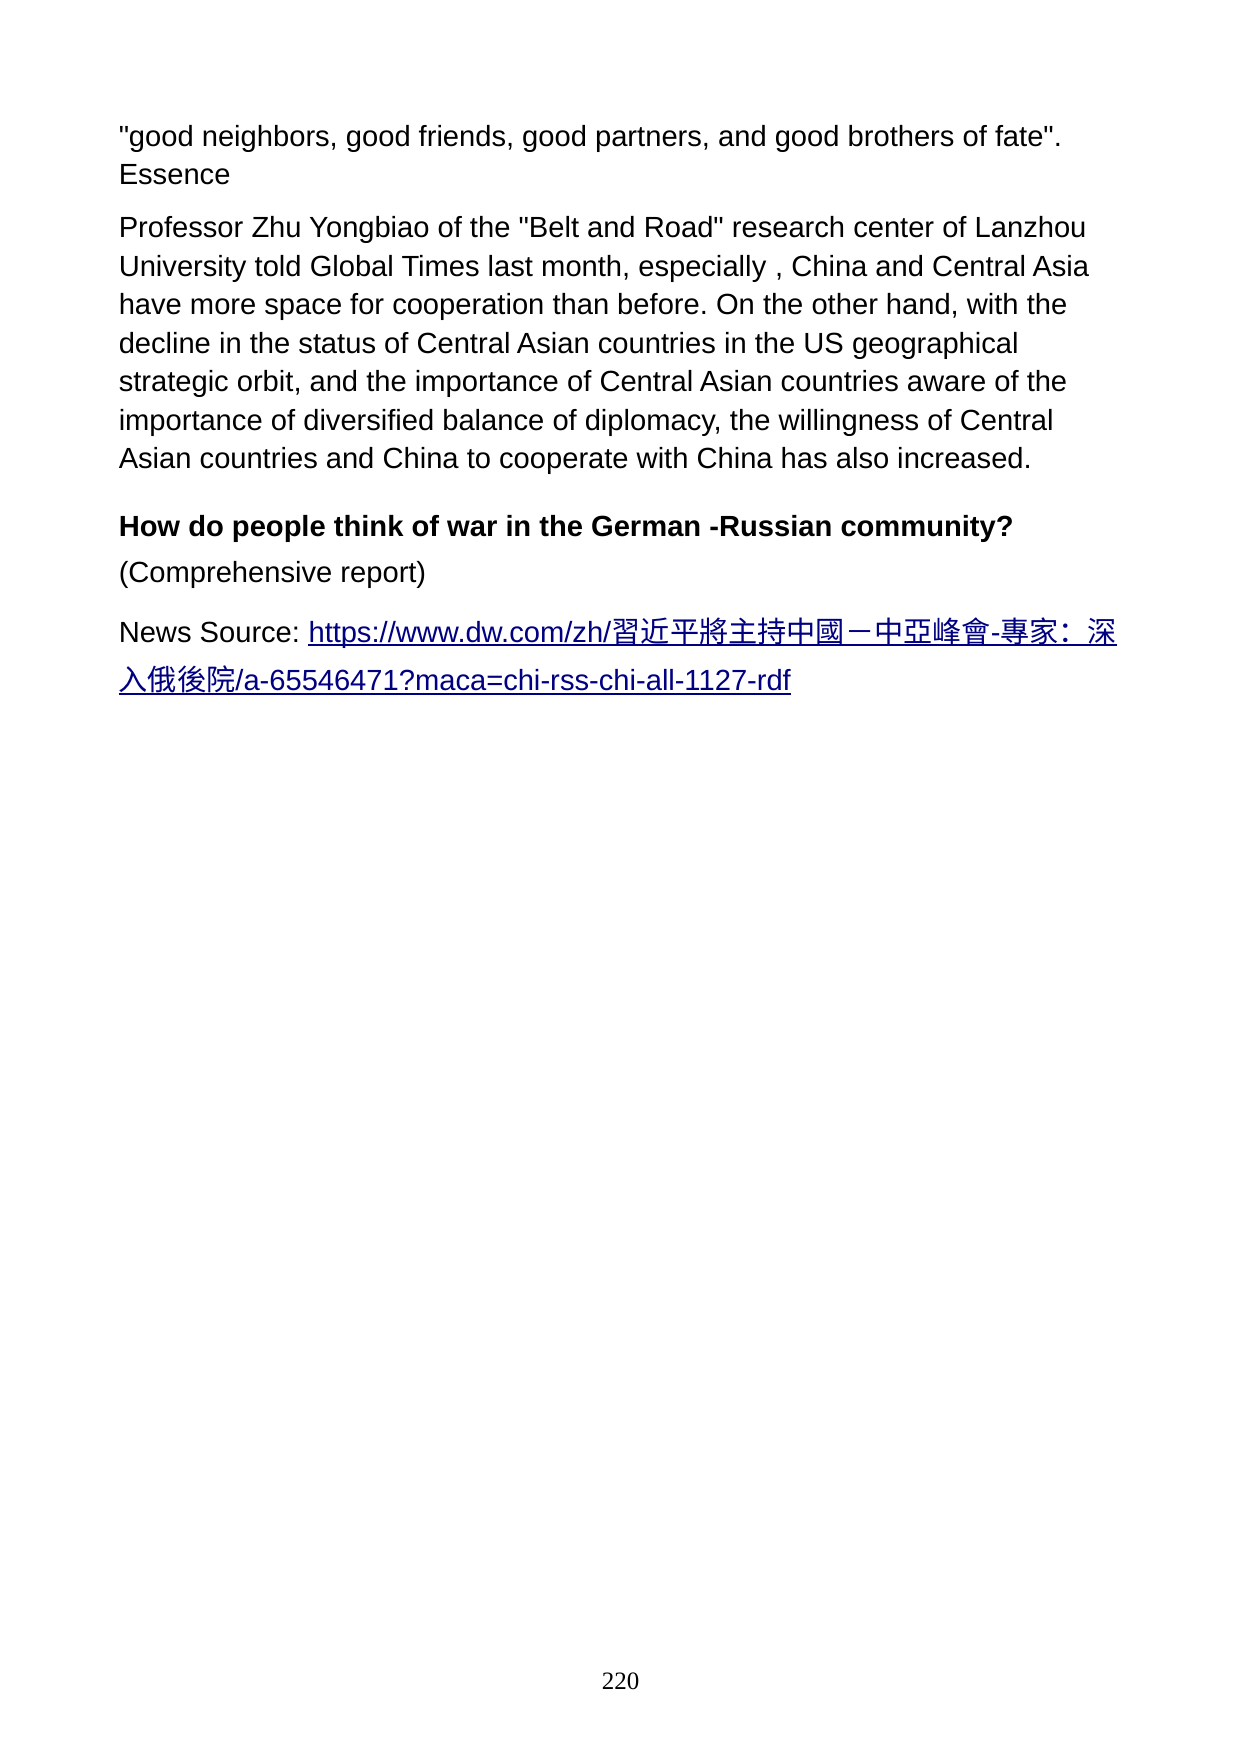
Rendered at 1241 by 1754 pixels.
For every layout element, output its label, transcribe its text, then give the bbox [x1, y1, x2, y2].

text News Source: https://www.dw.com/zh/習近平將主持中國－中亞峰會-專家：深入俄後院/a-65546471?maca=chi-rss-chi-all-1127-rdf [118, 608, 1122, 699]
text (Comprehensive report) [118, 555, 1122, 589]
subtitle How do people think of war in the German -Russian community? [118, 509, 1122, 543]
text "good neighbors, good friends, good partners, and good brothers of fate". Essence [118, 118, 1122, 191]
text Professor Zhu Yongbiao of the "Belt and Road" research center of Lanzhou University told Global Times last month, especially , China and Central Asia have more space for cooperation than before. On the other hand, with the decline in the status of Central Asian countries in the US geographical strategic orbit, and the importance of Central Asian countries aware of the importance of diversified balance of diplomacy, the willingness of Central Asian countries and China to cooperate with China has also increased. [118, 210, 1122, 475]
